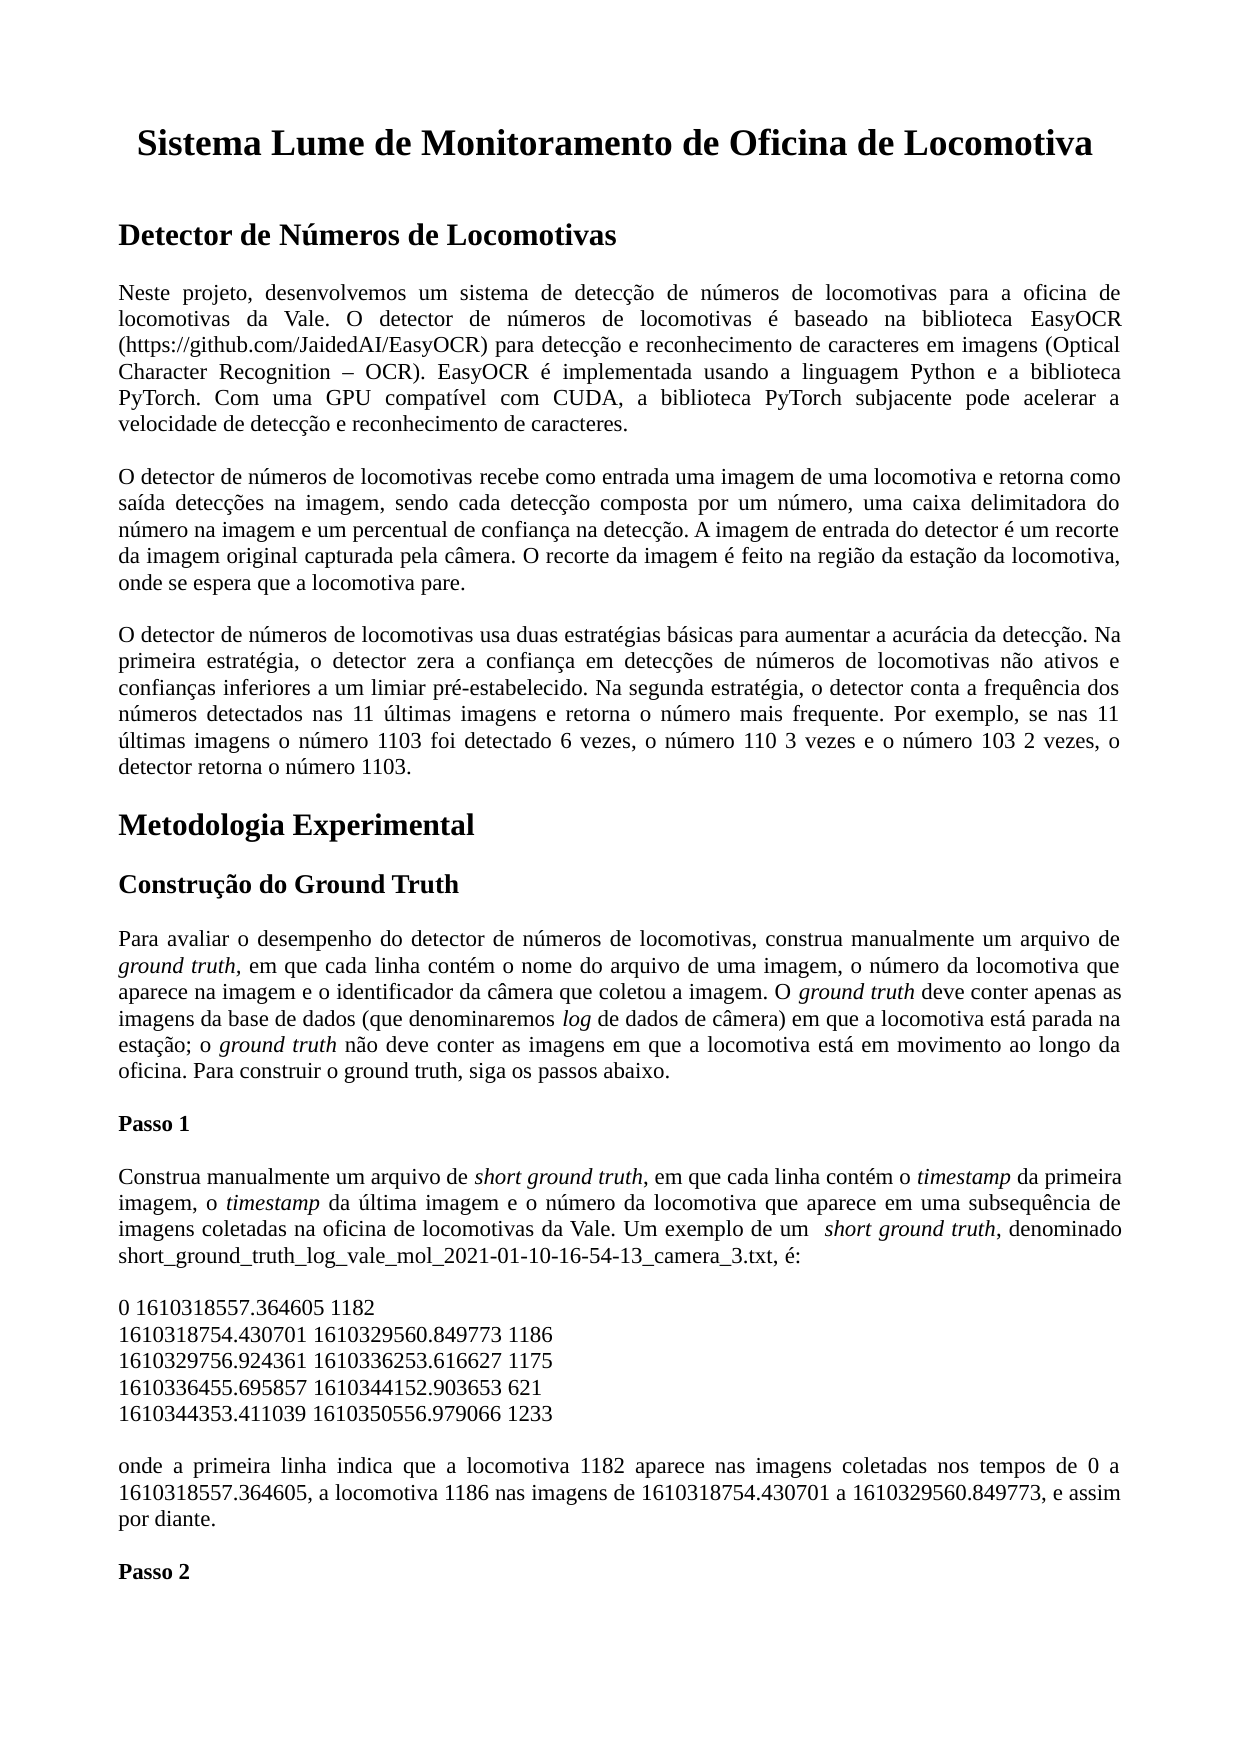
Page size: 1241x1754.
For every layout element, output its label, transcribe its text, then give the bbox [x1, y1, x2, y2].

text Construa manualmente um arquivo de short ground truth, em que cada linha contém o timestamp da primeira imagem, o timestamp da última imagem e o número da locomotiva que aparece em uma subsequência de imagens coletadas na oficina de locomotivas da Vale. Um exemplo de um short ground truth, denominado short_ground_truth_log_vale_mol_2021-01-10-16-54-13_camera_3.txt, é: [118, 1163, 1122, 1268]
text 1610344353.411039 1610350556.979066 1233 [118, 1400, 1122, 1426]
text Metodologia Experimental [118, 806, 1122, 842]
text Detector de Números de Locomotivas [118, 216, 1122, 252]
text Construção do Ground Truth [118, 868, 1122, 899]
text 1610329756.924361 1610336253.616627 1175 [118, 1347, 1122, 1373]
text Passo 1 [118, 1110, 1122, 1136]
text 0 1610318557.364605 1182 [118, 1294, 1122, 1321]
text 1610336455.695857 1610344152.903653 621 [118, 1373, 1122, 1400]
text O detector de números de locomotivas usa duas estratégias básicas para aumentar a acurácia da detecção. Na primeira estratégia, o detector zera a confiança em detecções de números de locomotivas não ativos e confianças inferiores a um limiar pré-estabelecido. Na segunda estratégia, o detector conta a frequência dos números detectados nas 11 últimas imagens e retorna o número mais frequente. Por exemplo, se nas 11 últimas imagens o número 1103 foi detectado 6 vezes, o número 110 3 vezes e o número 103 2 vezes, o detector retorna o número 1103. [118, 621, 1122, 779]
text Passo 2 [118, 1558, 1122, 1584]
text Neste projeto, desenvolvemos um sistema de detecção de números de locomotivas para a oficina de locomotivas da Vale. O detector de números de locomotivas é baseado na biblioteca EasyOCR (https://github.com/JaidedAI/EasyOCR) para detecção e reconhecimento de caracteres em imagens (Optical Character Recognition – OCR). EasyOCR é implementada usando a linguagem Python e a biblioteca PyTorch. Com uma GPU compatível com CUDA, a biblioteca PyTorch subjacente pode acelerar a velocidade de detecção e reconhecimento de caracteres. [118, 279, 1122, 437]
text O detector de números de locomotivas recebe como entrada uma imagem de uma locomotiva e retorna como saída detecções na imagem, sendo cada detecção composta por um número, uma caixa delimitadora do número na imagem e um percentual de confiança na detecção. A imagem de entrada do detector é um recorte da imagem original capturada pela câmera. O recorte da imagem é feito na região da estação da locomotiva, onde se espera que a locomotiva pare. [118, 463, 1122, 595]
text onde a primeira linha indica que a locomotiva 1182 aparece nas imagens coletadas nos tempos de 0 a 1610318557.364605, a locomotiva 1186 nas imagens de 1610318754.430701 a 1610329560.849773, e assim por diante. [118, 1453, 1122, 1532]
text Para avaliar o desempenho do detector de números de locomotivas, construa manualmente um arquivo de ground truth, em que cada linha contém o nome do arquivo de uma imagem, o número da locomotiva que aparece na imagem e o identificador da câmera que coletou a imagem. O ground truth deve conter apenas as imagens da base de dados (que denominaremos log de dados de câmera) em que a locomotiva está parada na estação; o ground truth não deve conter as imagens em que a locomotiva está em movimento ao longo da oficina. Para construir o ground truth, siga os passos abaixo. [118, 926, 1122, 1084]
text 1610318754.430701 1610329560.849773 1186 [118, 1321, 1122, 1347]
text Sistema Lume de Monitoramento de Oficina de Locomotiva [118, 118, 1122, 164]
